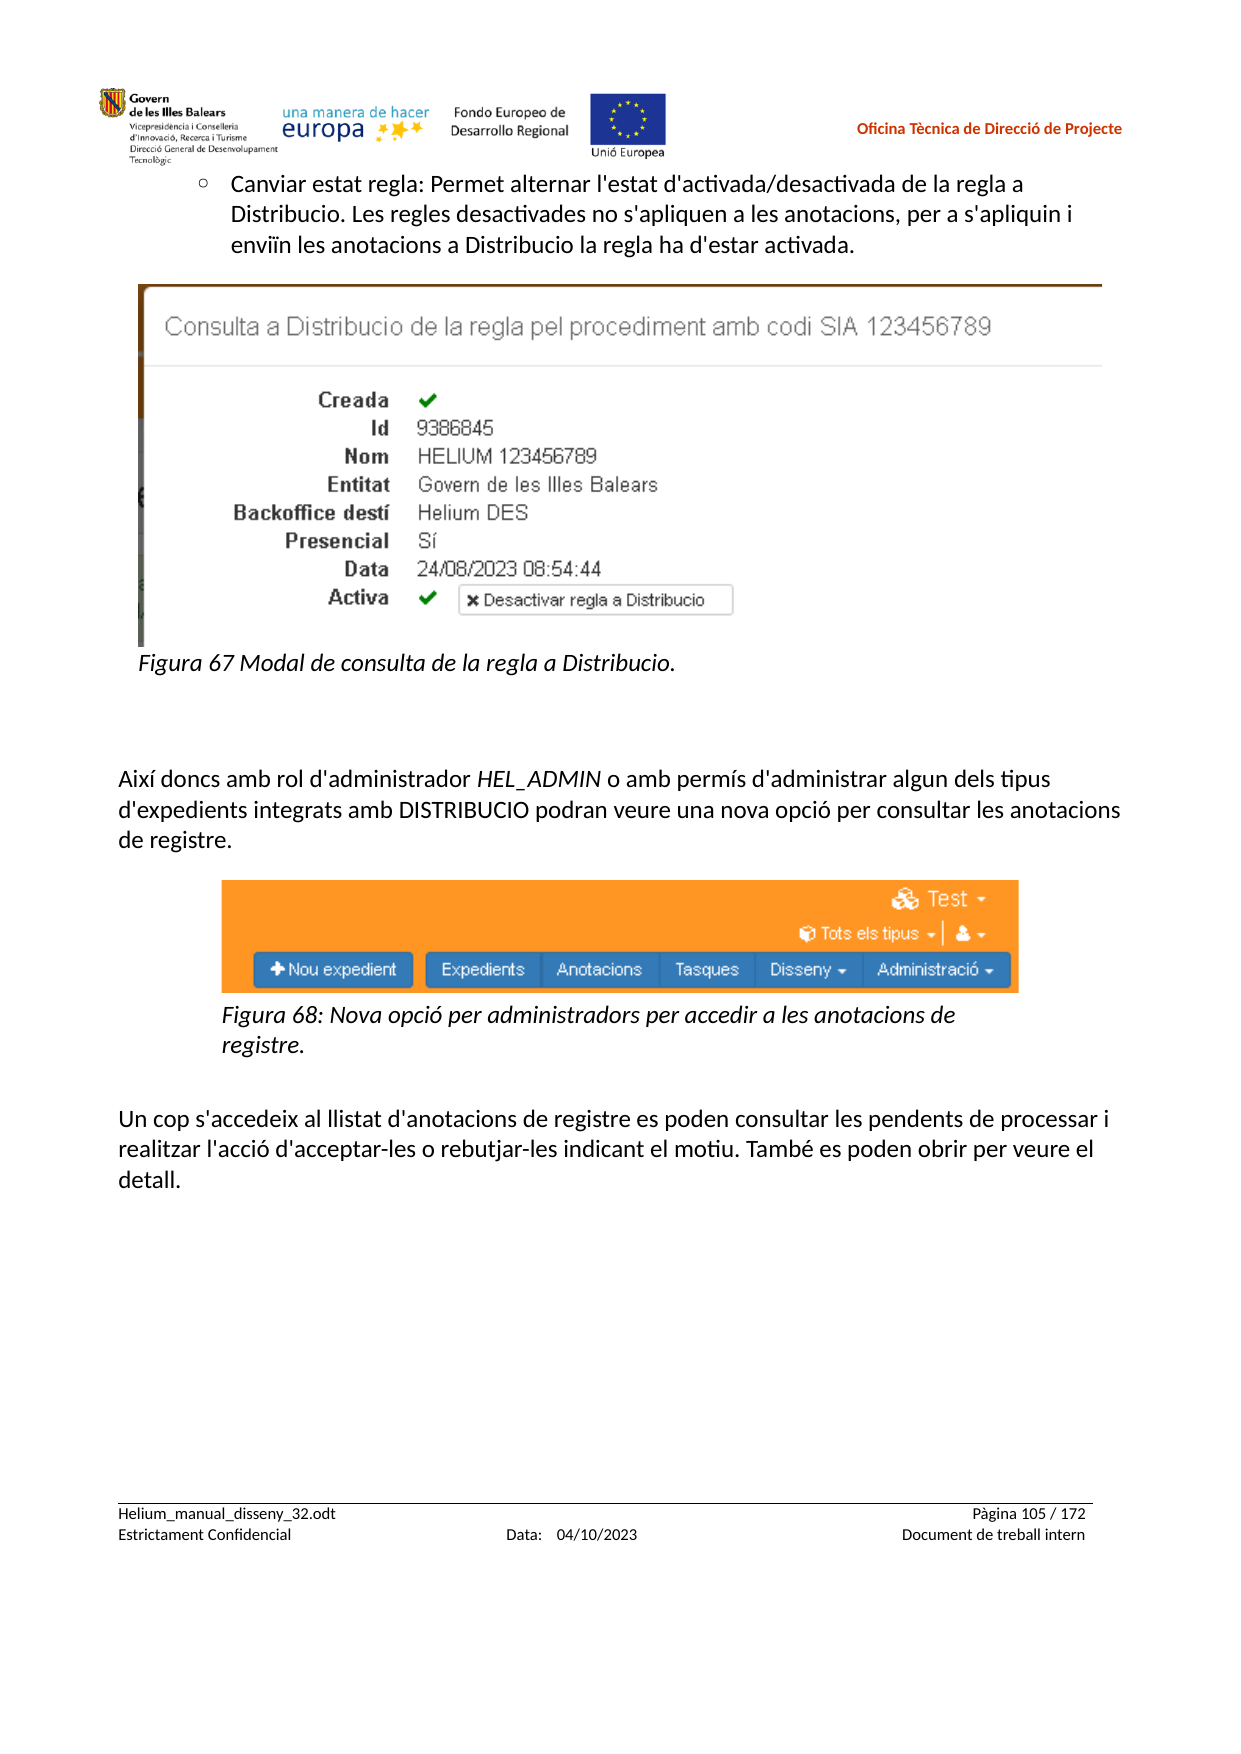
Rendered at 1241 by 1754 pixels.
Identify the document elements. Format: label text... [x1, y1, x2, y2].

text Figura 67 Modal de consulta de la regla a Distribucio. [138, 647, 1102, 677]
text Figura 68: Nova opció per administradors per accedir a les anotacions de registre. [222, 993, 1018, 1060]
picture [138, 284, 1103, 647]
picture [221, 880, 1019, 993]
list Canviar estat regla: Permet alternar l'estat d'activada/desactivada de la regla a Distribucio. Les regles desactivades no s'apliquen a les anotacions, per a s'apliquin i enviïn les anotacions a Distribucio la regla ha d'estar activada. [193, 168, 1122, 259]
text Un cop s'accedeix al llistat d'anotacions de registre es poden consultar les pendents de processar i realitzar l'acció d'acceptar-les o rebutjar-les indicant el motiu. També es poden obrir per veure el detall. [118, 1103, 1122, 1194]
picture [99, 87, 668, 166]
text Així doncs amb rol d'administrador HEL_ADMIN o amb permís d'administrar algun dels tipus d'expedients integrats amb DISTRIBUCIO podran veure una nova opció per consultar les anotacions de registre. [118, 763, 1122, 855]
